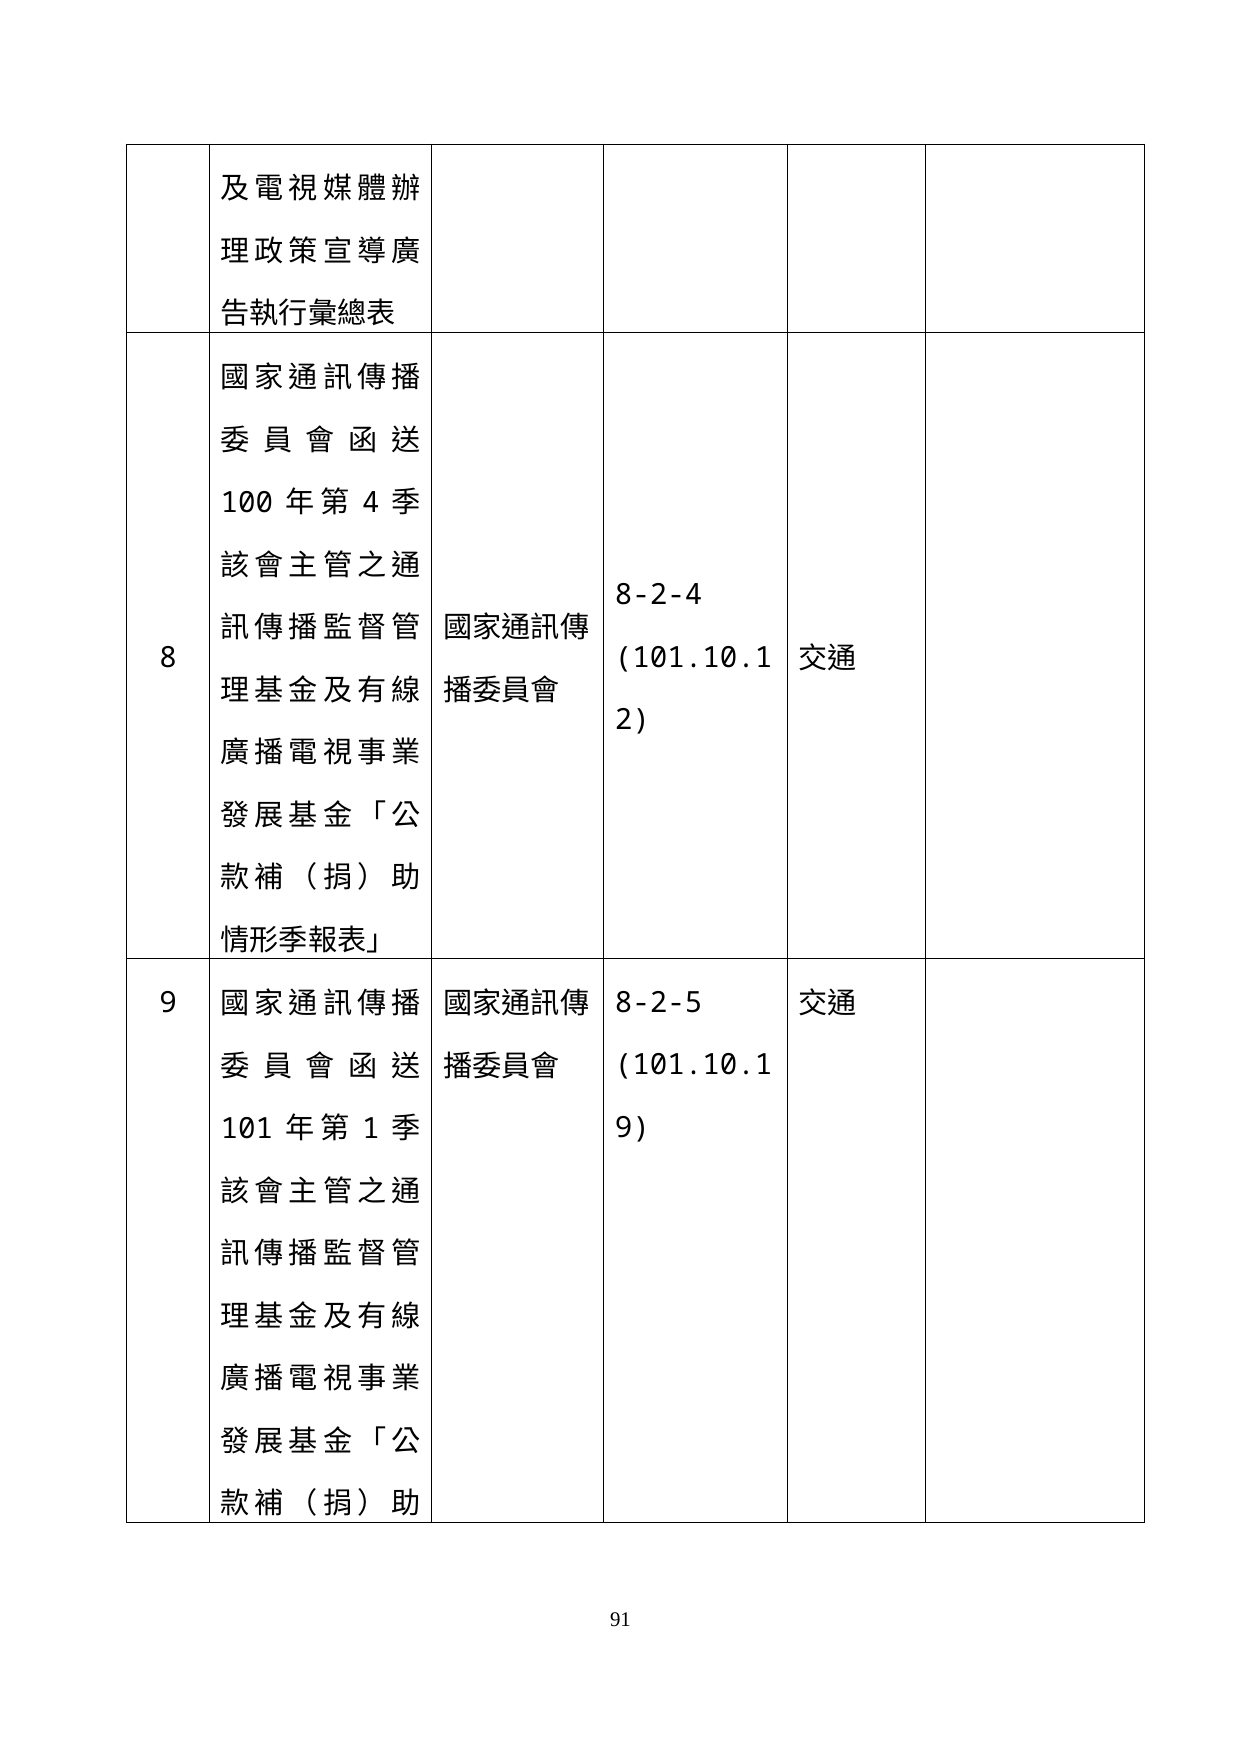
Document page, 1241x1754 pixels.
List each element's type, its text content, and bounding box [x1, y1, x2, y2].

table_cell 國家通訊傳播委員會函送101年第1季該會主管之通訊傳播監督管理基金及有線廣播電視事業發展基金「公款補（捐）助 [210, 959, 431, 1522]
table_cell [926, 145, 1144, 332]
table_cell 8-2-4 (101.10.12) [604, 333, 787, 958]
table_cell [926, 959, 1144, 1522]
table_cell 國家通訊傳播委員會函送100年第4季該會主管之通訊傳播監督管理基金及有線廣播電視事業發展基金「公款補（捐）助情形季報表」 [210, 333, 431, 958]
table_cell [926, 333, 1144, 958]
table_cell 及電視媒體辦理政策宣導廣告執行彙總表 [210, 145, 431, 332]
table_cell [788, 145, 925, 332]
table_cell 8 [127, 333, 209, 958]
table_cell 9 [127, 959, 209, 1522]
table_cell 國家通訊傳播委員會 [432, 959, 603, 1522]
table_cell 8-2-5 (101.10.19) [604, 959, 787, 1522]
table_cell 交通 [788, 333, 925, 958]
table_cell 交通 [788, 959, 925, 1522]
table_cell 國家通訊傳播委員會 [432, 333, 603, 958]
table_cell [432, 145, 603, 332]
table_cell [604, 145, 787, 332]
table_cell [127, 145, 209, 332]
